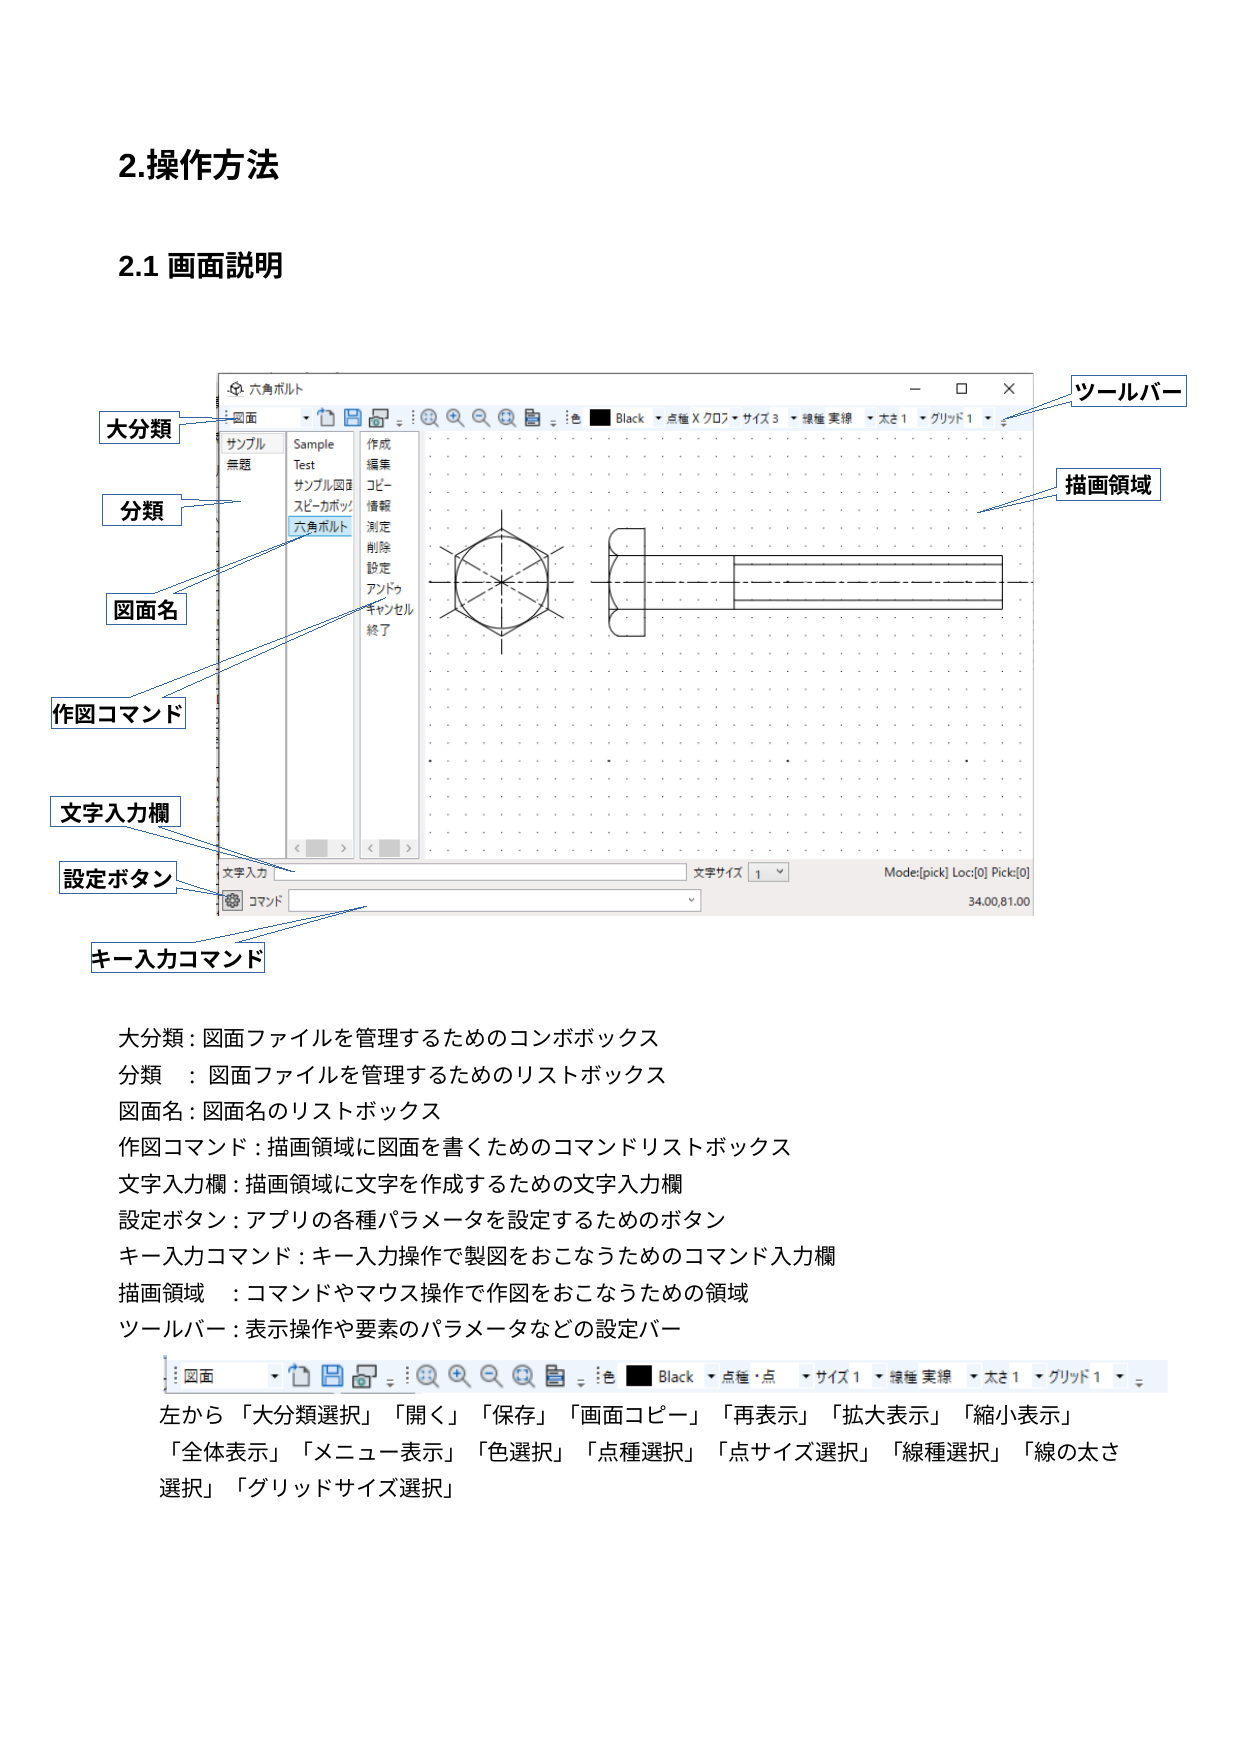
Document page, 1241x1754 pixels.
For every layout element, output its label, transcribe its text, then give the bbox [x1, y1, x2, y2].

subtitle 2.操作方法 [118, 139, 1122, 187]
subtitle 2.1 画面説明 [118, 243, 1122, 285]
picture [216, 372, 1034, 916]
text 大分類 : 図面ファイルを管理するためのコンボボックス 分類 : 図面ファイルを管理するためのリストボックス 図面名 : 図面名のリストボックス 作図コマンド : 描画領域に図面を書くためのコマンドリストボックス 文字入力欄 : 描画領域に文字を作成するための文字入力欄 設定ボタン : アプリの各種パラメータを設定するためのボタン キー入力コマンド : キー入力操作で製図をおこなうためのコマンド入力欄 描画領域 : コマンドやマウス操作で作図をおこなうための領域 ツールバー : 表示操作や要素のパラメータなどの設定バー [118, 1021, 1122, 1344]
text 左から 「大分類選択」「開く」「保存」「画面コピー」「再表示」「拡大表示」「縮小表示」「全体表示」「メニュー表示」「色選択」「点種選択」「点サイズ選択」「線種選択」「線の太さ選択」「グリッドサイズ選択」 [159, 1363, 1122, 1503]
picture [163, 1355, 1168, 1394]
